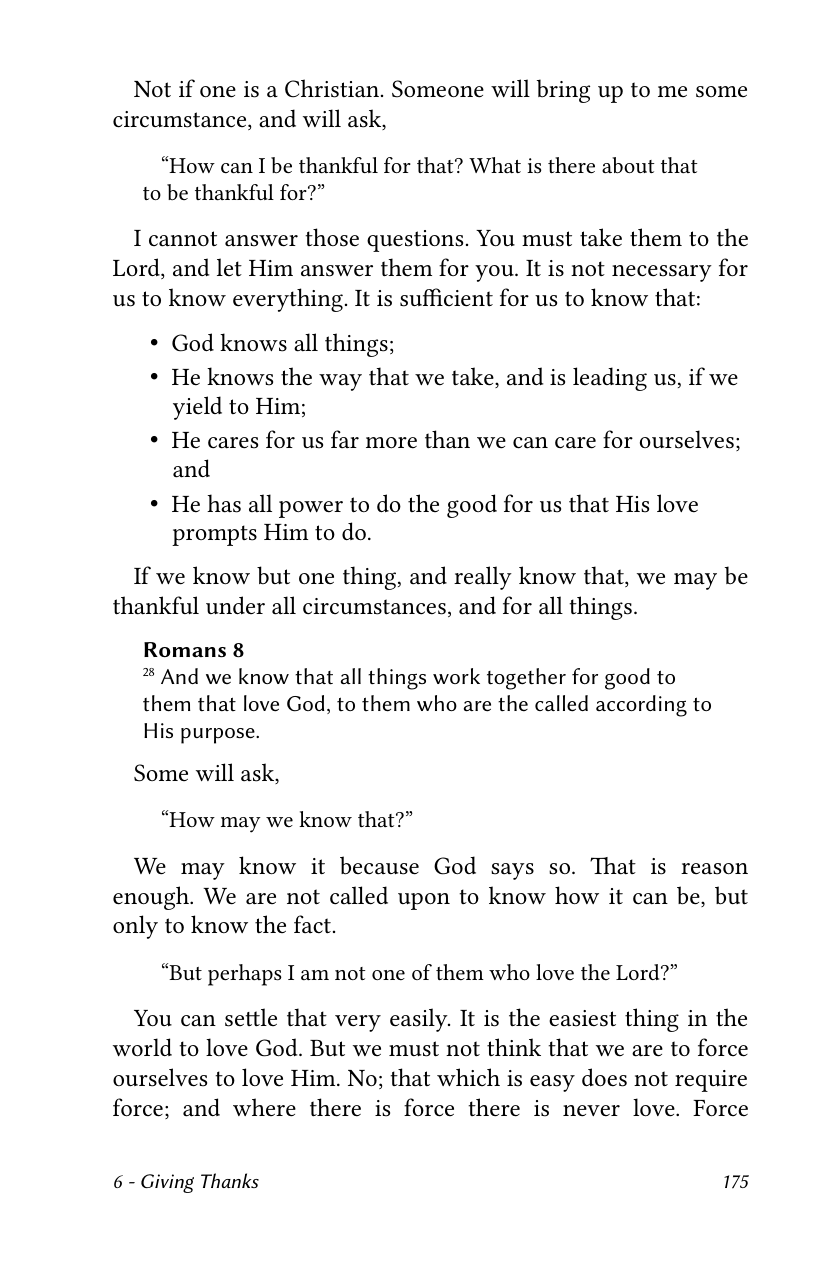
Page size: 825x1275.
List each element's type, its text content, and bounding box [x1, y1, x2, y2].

text I cannot answer those questions. You must take them to the Lord, and let Him answer them for you. It is not necessary for us to know everything. It is sufficient for us to know that: [112, 224, 750, 312]
list He has all power to do the good for us that His love prompts Him to do. [150, 490, 750, 547]
text “But perhaps I am not one of them who love the Lord?” [142, 959, 720, 986]
text Not if one is a Christian. Someone will bring up to me some circumstance, and will ask, [112, 75, 750, 133]
text We may know it because God says so. That is reason enough. We are not called upon to know how it can be, but only to know the fact. [112, 852, 750, 940]
text You can settle that very easily. It is the easiest thing in the world to love God. But we must not think that we are to force ourselves to love Him. No; that which is easy does not require force; and where there is force there is never love. Force [112, 1004, 750, 1122]
text Romans 8 [142, 637, 750, 663]
list God knows all things; [150, 329, 750, 357]
list He cares for us far more than we can care for ourselves; and [150, 427, 750, 484]
text Some will ask, [112, 759, 750, 788]
text “How may we know that?” [142, 807, 720, 833]
text 28 And we know that all things work together for good to them that love God, to them who are the called according to His purpose. [142, 664, 720, 744]
text “How can I be thankful for that? What is there about that to be thankful for?” [142, 153, 720, 206]
text If we know but one thing, and really know that, we may be thankful under all circumstances, and for all things. [112, 562, 750, 620]
list He knows the way that we take, and is leading us, if we yield to Him; [150, 363, 750, 421]
